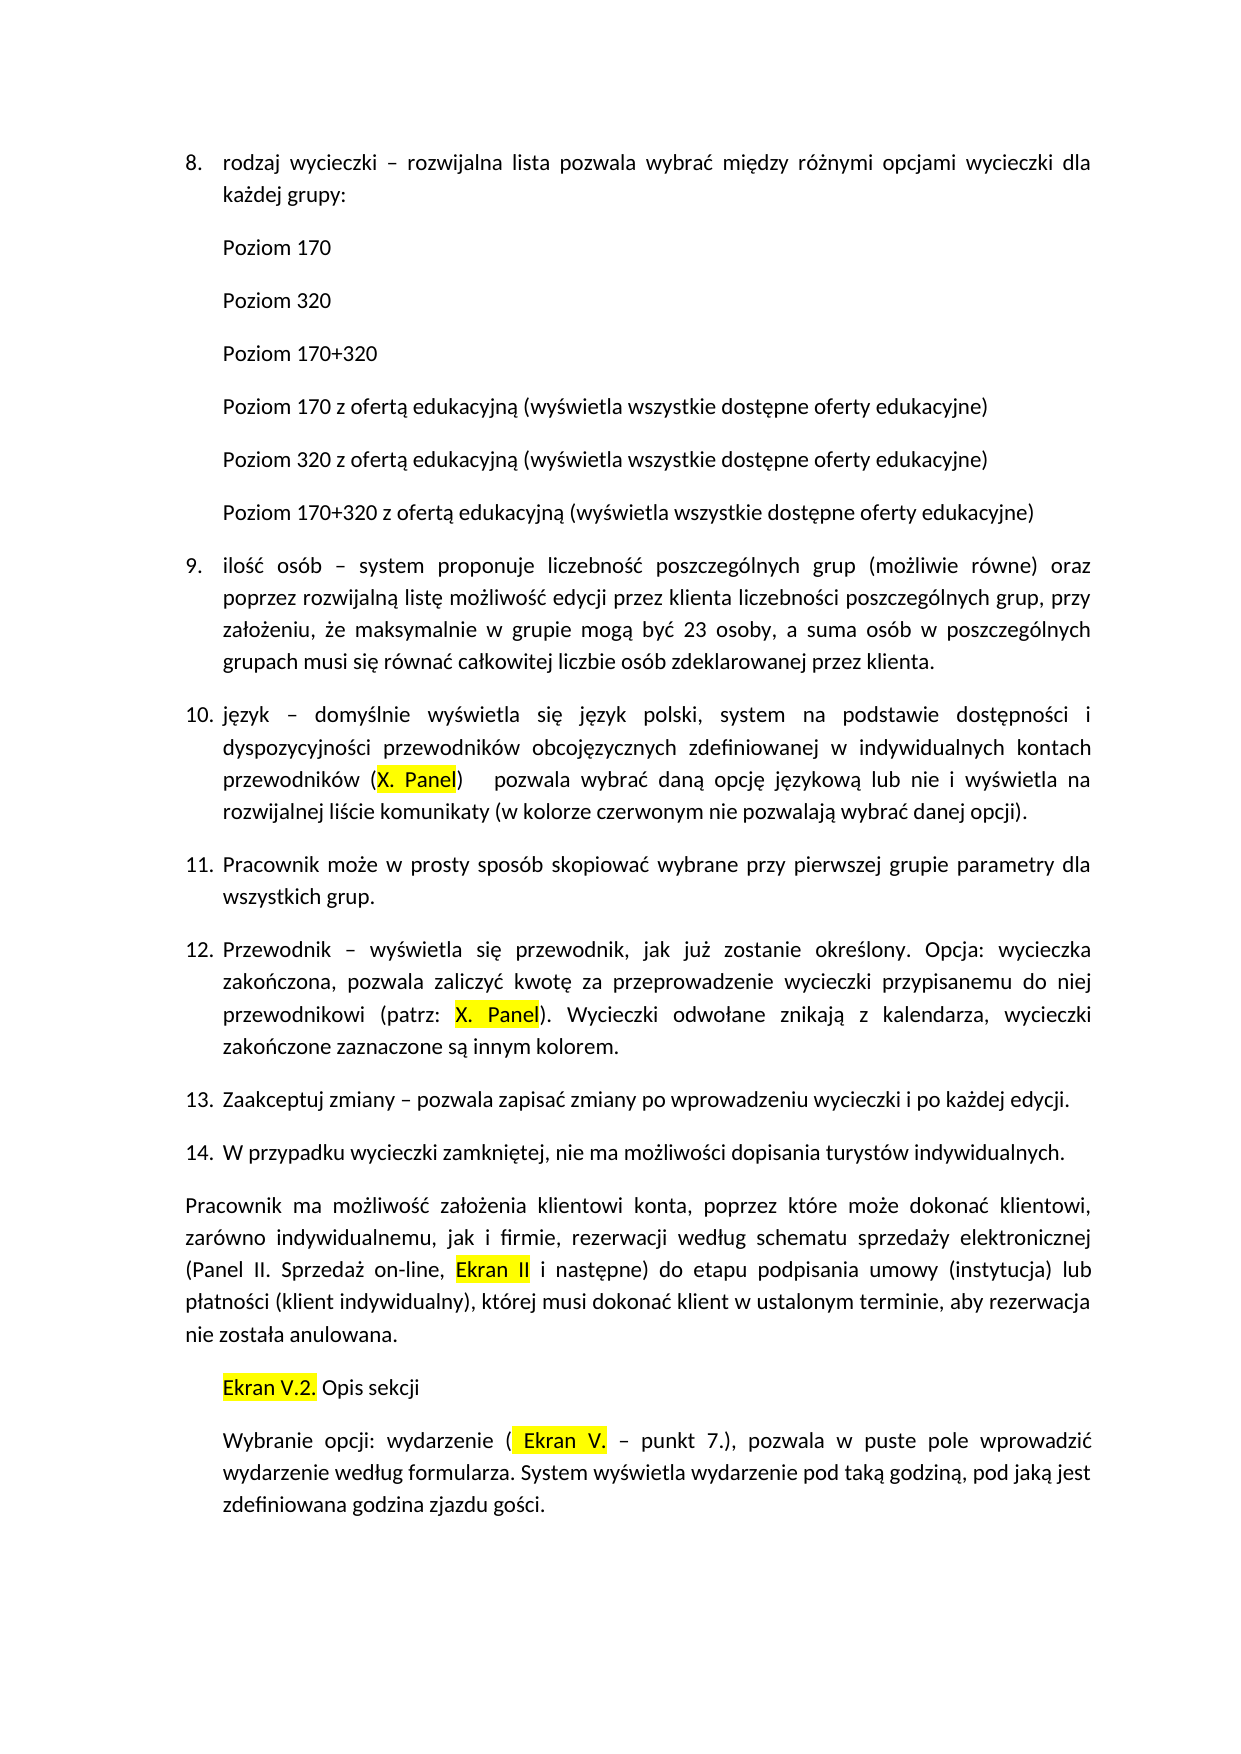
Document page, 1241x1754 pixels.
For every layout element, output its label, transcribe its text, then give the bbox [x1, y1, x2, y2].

list ilość osób – system proponuje liczebność poszczególnych grup (możliwie równe) oraz poprzez rozwijalną listę możliwość edycji przez klienta liczebności poszczególnych grup, przy założeniu, że maksymalnie w grupie mogą być 23 osoby, a suma osób w poszczególnych grupach musi się równać całkowitej liczbie osób zdeklarowanej przez klienta. [185, 551, 1093, 676]
list Pracownik może w prosty sposób skopiować wybrane przy pierwszej grupie parametry dla wszystkich grup. [185, 850, 1093, 910]
list Poziom 170+320 z ofertą edukacyjną (wyświetla wszystkie dostępne oferty edukacyjne) [223, 498, 1093, 526]
list Przewodnik – wyświetla się przewodnik, jak już zostanie określony. Opcja: wycieczka zakończona, pozwala zaliczyć kwotę za przeprowadzenie wycieczki przypisanemu do niej przewodnikowi (patrz: X. Panel). Wycieczki odwołane znikają z kalendarza, wycieczki zakończone zaznaczone są innym kolorem. [185, 935, 1093, 1060]
list Poziom 170 z ofertą edukacyjną (wyświetla wszystkie dostępne oferty edukacyjne) [223, 392, 1093, 420]
text Pracownik ma możliwość założenia klientowi konta, poprzez które może dokonać klientowi, zarówno indywidualnemu, jak i firmie, rezerwacji według schematu sprzedaży elektronicznej (Panel II. Sprzedaż on-line, Ekran II i następne) do etapu podpisania umowy (instytucja) lub płatności (klient indywidualny), której musi dokonać klient w ustalonym terminie, aby rezerwacja nie została anulowana. [185, 1191, 1093, 1348]
list Poziom 320 z ofertą edukacyjną (wyświetla wszystkie dostępne oferty edukacyjne) [223, 445, 1093, 473]
list rodzaj wycieczki – rozwijalna lista pozwala wybrać między różnymi opcjami wycieczki dla każdej grupy: [185, 148, 1093, 208]
list Zaakceptuj zmiany – pozwala zapisać zmiany po wprowadzeniu wycieczki i po każdej edycji. [185, 1085, 1093, 1113]
list Ekran V.2. Opis sekcji [223, 1373, 1093, 1401]
list W przypadku wycieczki zamkniętej, nie ma możliwości dopisania turystów indywidualnych. [185, 1138, 1093, 1166]
list Poziom 170 [223, 233, 1093, 261]
list Poziom 320 [223, 286, 1093, 314]
list Wybranie opcji: wydarzenie ( Ekran V. – punkt 7.), pozwala w puste pole wprowadzić wydarzenie według formularza. System wyświetla wydarzenie pod taką godziną, pod jaką jest zdefiniowana godzina zjazdu gości. [223, 1426, 1093, 1518]
list Poziom 170+320 [223, 339, 1093, 367]
list język – domyślnie wyświetla się język polski, system na podstawie dostępności i dyspozycyjności przewodników obcojęzycznych zdefiniowanej w indywidualnych kontach przewodników (X. Panel) pozwala wybrać daną opcję językową lub nie i wyświetla na rozwijalnej liście komunikaty (w kolorze czerwonym nie pozwalają wybrać danej opcji). [185, 701, 1093, 825]
